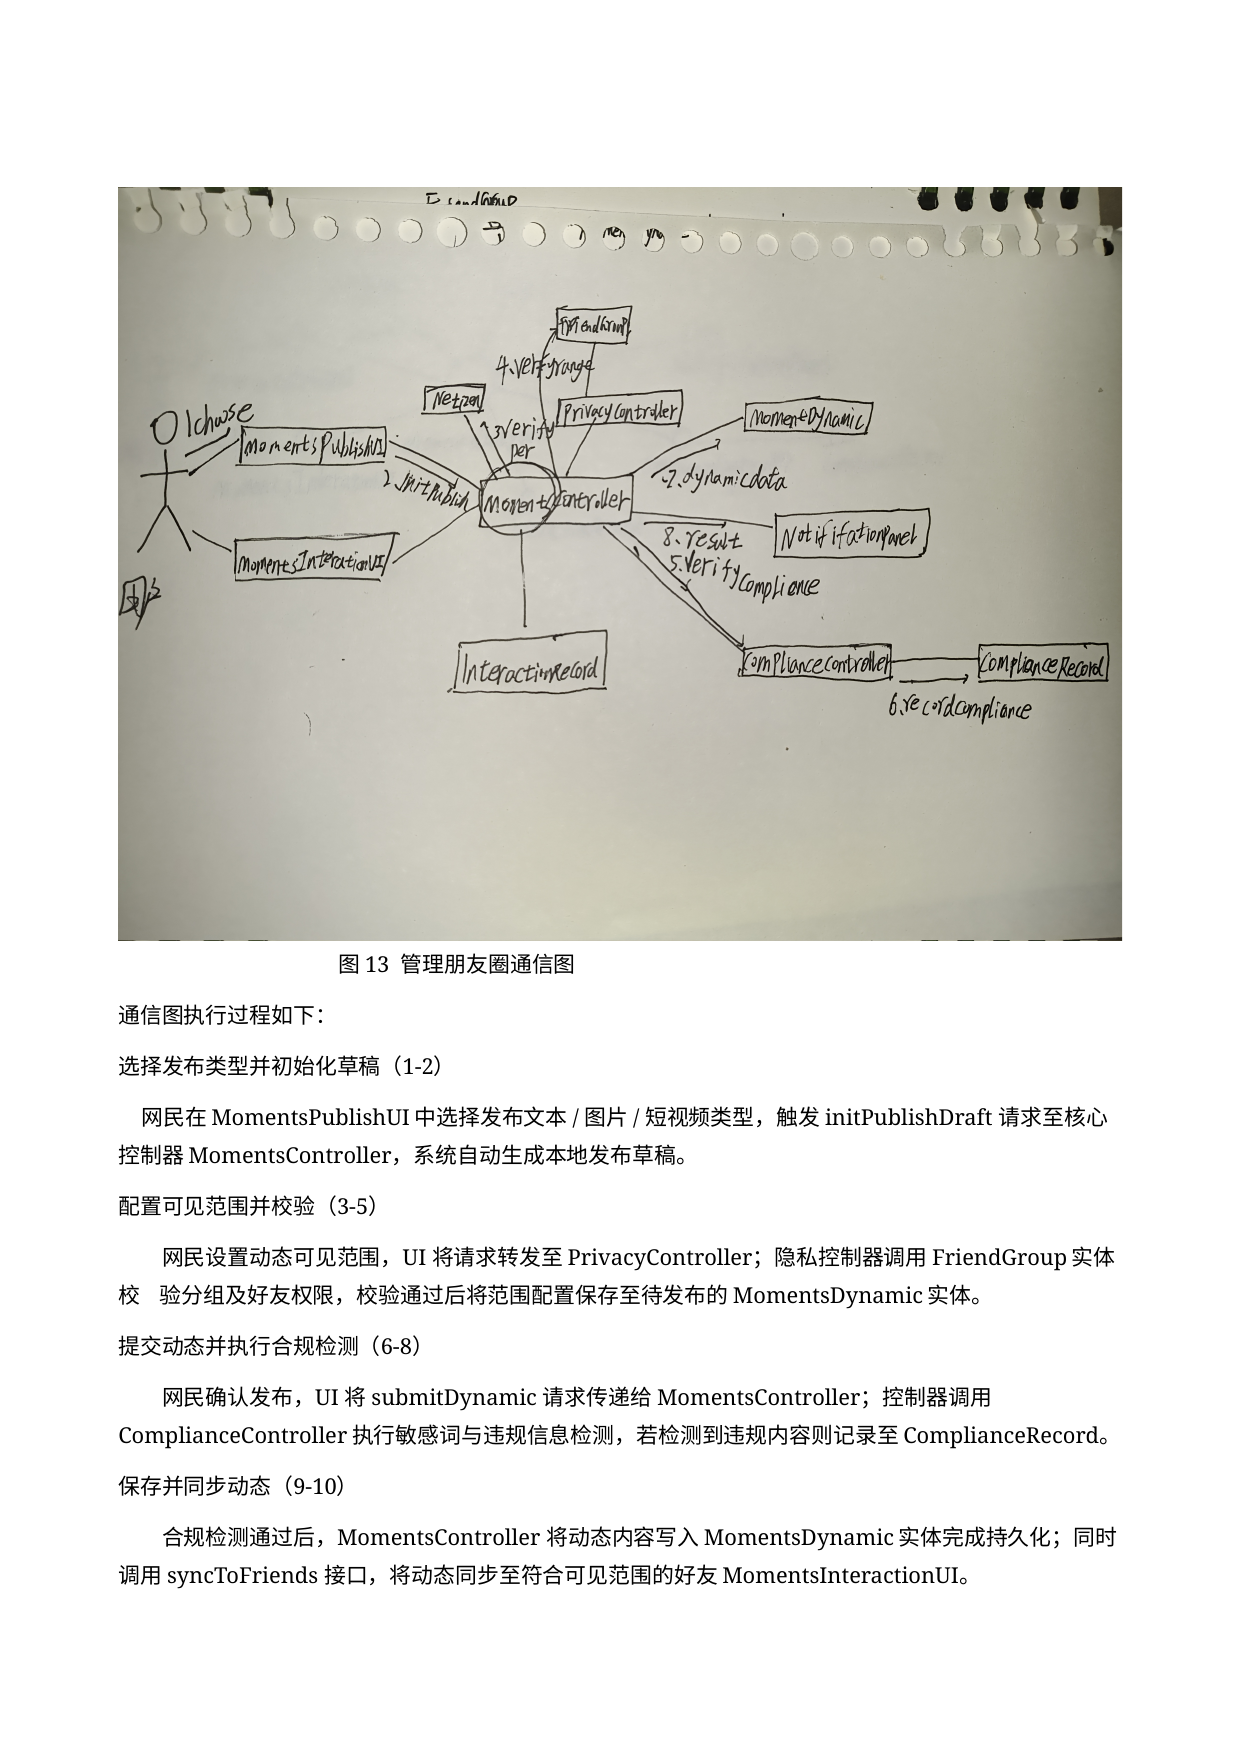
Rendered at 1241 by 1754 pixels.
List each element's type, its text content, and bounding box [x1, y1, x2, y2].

text 选择发布类型并初始化草稿（1-2） [118, 1049, 1122, 1080]
text 图13 管理朋友圈通信图 [118, 941, 1122, 978]
text 网民在MomentsPublishUI中选择发布文本 / 图片 / 短视频类型，触发 initPublishDraft 请求至核心控制器MomentsController，系统自动生成本地发布草稿。 [118, 1100, 1122, 1169]
text 配置可见范围并校验（3-5） [118, 1189, 1122, 1221]
text 通信图执行过程如下： [118, 998, 1122, 1029]
text 提交动态并执行合规检测（6-8） [118, 1329, 1122, 1361]
text 网民设置动态可见范围，UI 将请求转发至PrivacyController；隐私控制器调用FriendGroup实体校 验分组及好友权限，校验通过后将范围配置保存至待发布的MomentsDynamic实体。 [118, 1240, 1122, 1309]
picture [118, 187, 1123, 941]
text 保存并同步动态（9-10） [118, 1469, 1122, 1501]
text 网民确认发布，UI 将 submitDynamic 请求传递给 MomentsController；控制器调用ComplianceController执行敏感词与违规信息检测，若检测到违规内容则记录至ComplianceRecord。 [118, 1380, 1122, 1450]
text 合规检测通过后，MomentsController 将动态内容写入MomentsDynamic实体完成持久化；同时调用 syncToFriends 接口，将动态同步至符合可见范围的好友MomentsInteractionUI。 [118, 1520, 1122, 1590]
